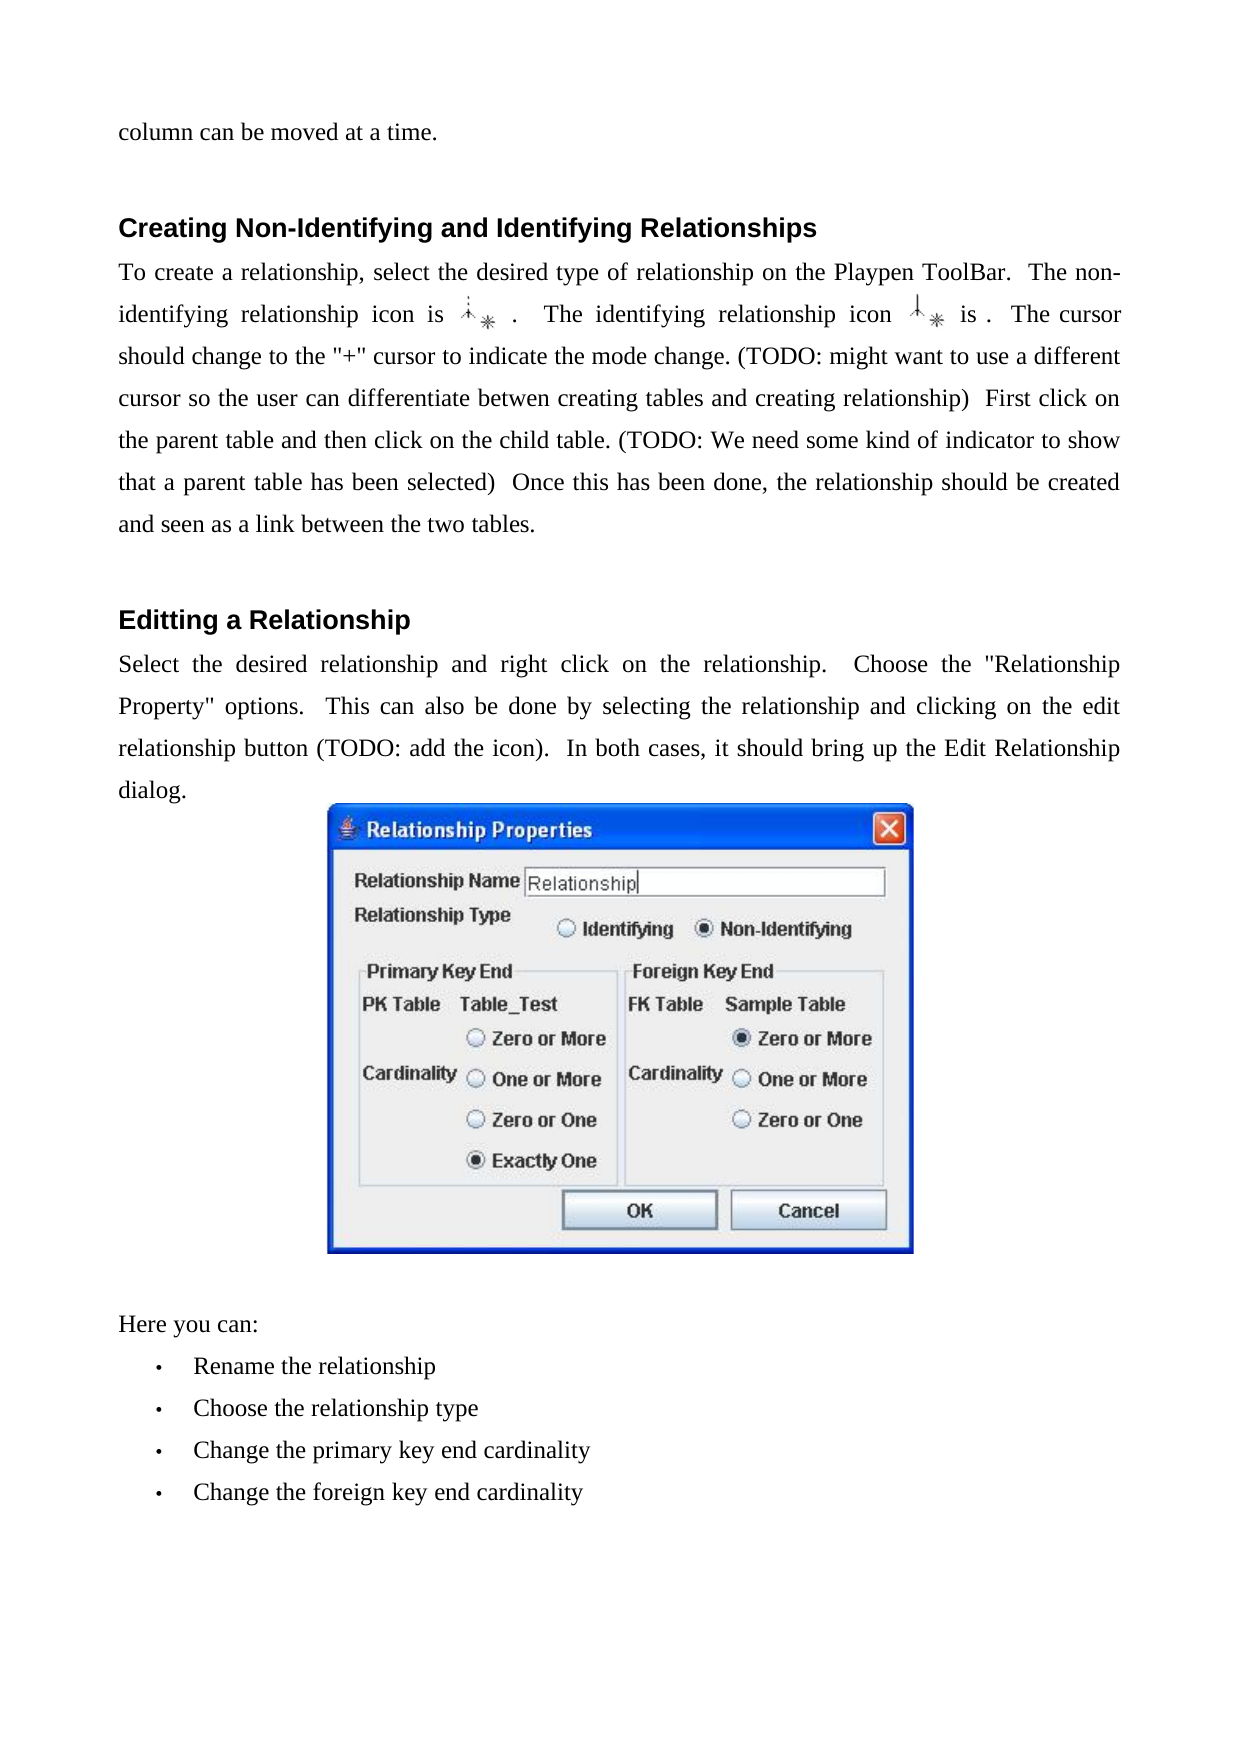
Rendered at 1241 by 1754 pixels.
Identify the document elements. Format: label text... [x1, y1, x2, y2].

picture [907, 291, 946, 329]
picture [326, 803, 914, 1254]
subtitle Editting a Relationship [118, 605, 1122, 635]
text To create a relationship, select the desired type of relationship on the Playpen ToolBar. The non-identifying relationship icon is . The identifying relationship icon is . The cursor should change to the "+" cursor to indicate the mode change. (TODO: might want to use a different cursor so the user can differentiate betwen creating tables and creating relationship) First click on the parent table and then click on the child table. (TODO: We need some kind of indicator to show that a parent table has been selected) Once this has been done, the relationship should be created and seen as a link between the two tables. [118, 258, 1122, 538]
subtitle Creating Non-Identifying and Identifying Relationships [118, 213, 1122, 243]
list Change the primary key end cardinality [156, 1436, 1122, 1464]
text Select the desired relationship and right click on the relationship. Choose the "Relationship Property" options. This can also be done by selecting the relationship and clicking on the edit relationship button (TODO: add the icon). In both cases, it should bring up the Edit Relationship dialog. [118, 650, 1122, 804]
picture [458, 293, 497, 331]
text column can be moved at a time. [118, 118, 1122, 146]
list Change the foreign key end cardinality [156, 1478, 1122, 1506]
text Here you can: [118, 1310, 1122, 1338]
list Choose the relationship type [156, 1394, 1122, 1422]
list Rename the relationship [156, 1352, 1122, 1380]
